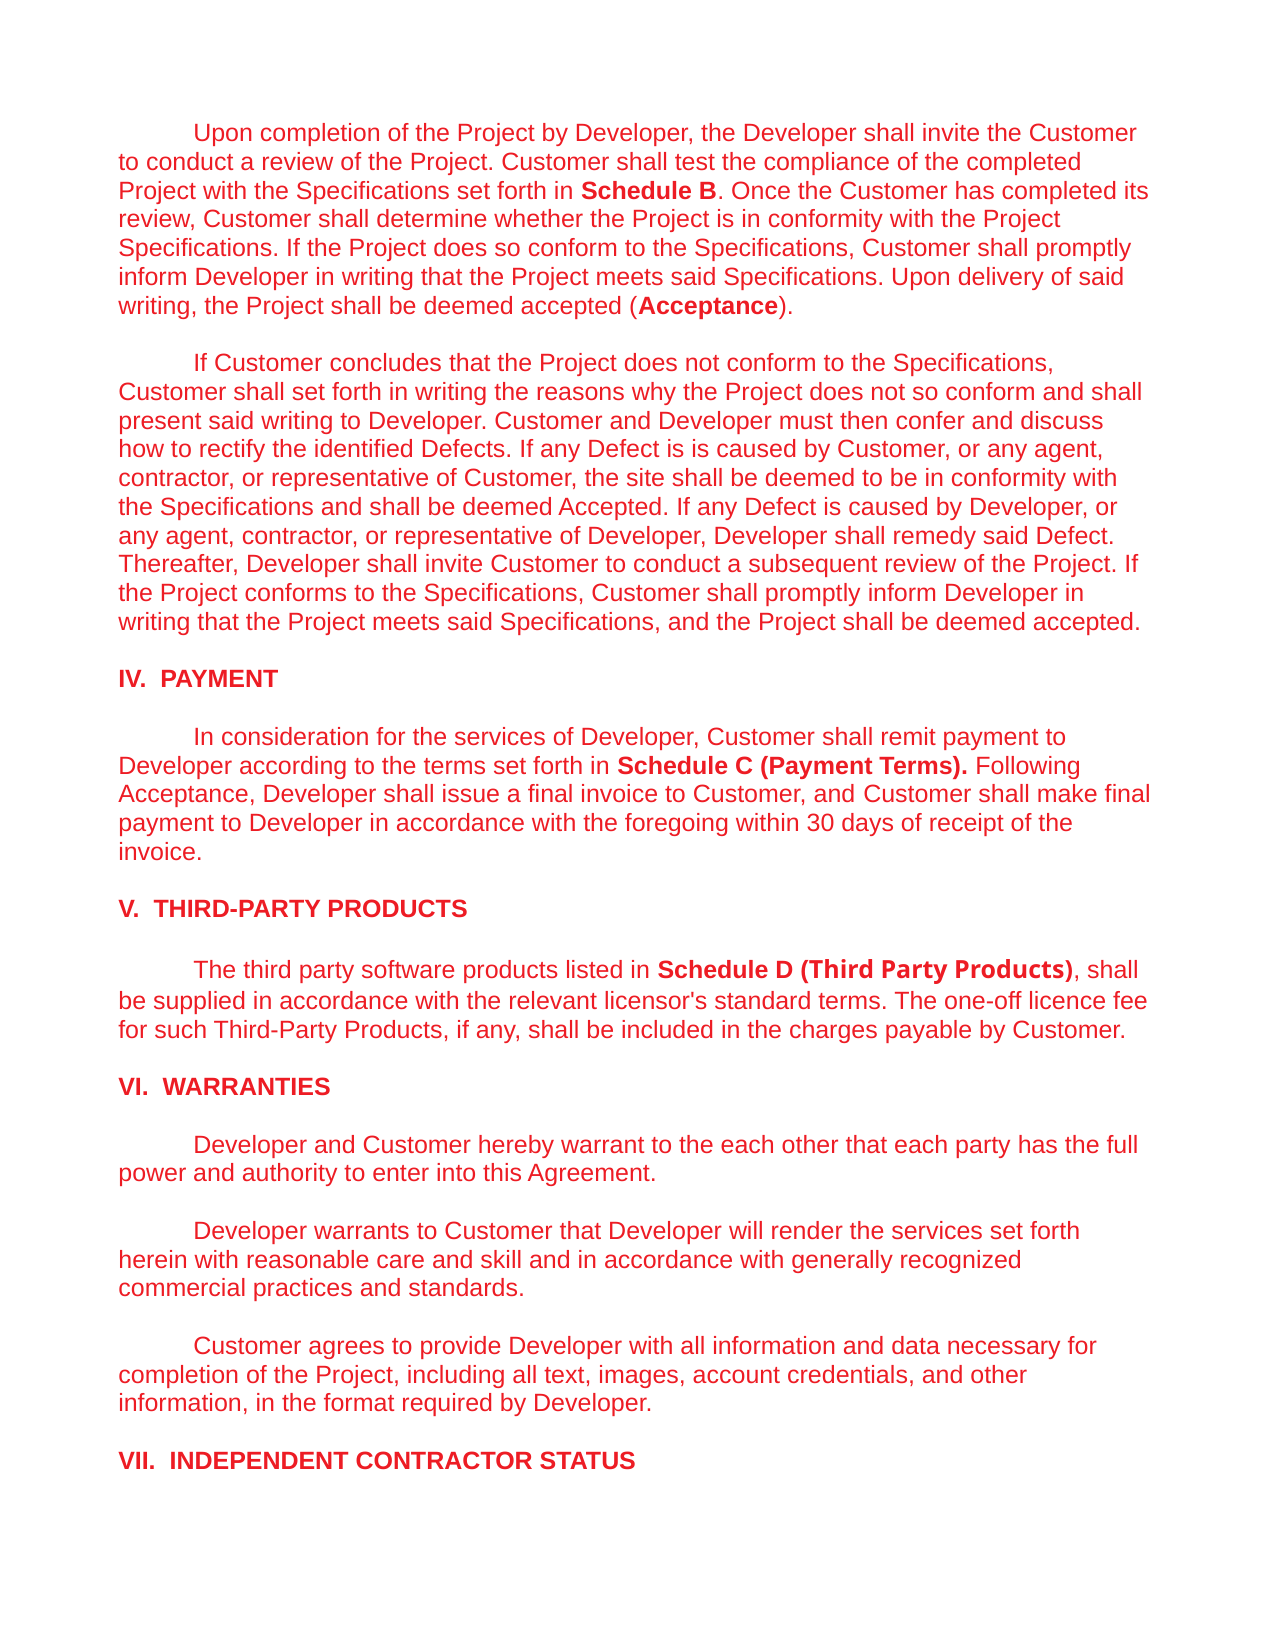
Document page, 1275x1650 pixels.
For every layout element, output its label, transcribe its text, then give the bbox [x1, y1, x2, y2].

text Developer and Customer hereby warrant to the each other that each party has the full power and authority to enter into this Agreement. [118, 1130, 1157, 1187]
text Upon completion of the Project by Developer, the Developer shall invite the Customer to conduct a review of the Project. Customer shall test the compliance of the completed Project with the Specifications set forth in Schedule B. Once the Customer has completed its review, Customer shall determine whether the Project is in conformity with the Project Specifications. If the Project does so conform to the Specifications, Customer shall promptly inform Developer in writing that the Project meets said Specifications. Upon delivery of said writing, the Project shall be deemed accepted (Acceptance). [118, 118, 1157, 319]
text In consideration for the services of Developer, Customer shall remit payment to Developer according to the terms set forth in Schedule C (Payment Terms). Following Acceptance, Developer shall issue a final invoice to Customer, and Customer shall make final payment to Developer in accordance with the foregoing within 30 days of receipt of the invoice. [118, 722, 1157, 866]
text If Customer concludes that the Project does not conform to the Specifications, Customer shall set forth in writing the reasons why the Project does not so conform and shall present said writing to Developer. Customer and Developer must then confer and discuss how to rectify the identified Defects. If any Defect is is caused by Customer, or any agent, contractor, or representative of Customer, the site shall be deemed to be in conformity with the Specifications and shall be deemed Accepted. If any Defect is caused by Developer, or any agent, contractor, or representative of Developer, Developer shall remedy said Defect. Thereafter, Developer shall invite Customer to conduct a subsequent review of the Project. If the Project conforms to the Specifications, Customer shall promptly inform Developer in writing that the Project meets said Specifications, and the Project shall be deemed accepted. [118, 348, 1157, 636]
text IV. PAYMENT [118, 664, 1157, 693]
text The third party software products listed in Schedule D (Third Party Products), shall be supplied in accordance with the relevant licensor's standard terms. The one-off licence fee for such Third-Party Products, if any, shall be included in the charges payable by Customer. [118, 952, 1157, 1043]
text V. THIRD-PARTY PRODUCTS [118, 894, 1157, 923]
text VII. INDEPENDENT CONTRACTOR STATUS [118, 1446, 1157, 1475]
text Customer agrees to provide Developer with all information and data necessary for completion of the Project, including all text, images, account credentials, and other information, in the format required by Developer. [118, 1331, 1157, 1417]
text Developer warrants to Customer that Developer will render the services set forth herein with reasonable care and skill and in accordance with generally recognized commercial practices and standards. [118, 1216, 1157, 1302]
text VI. WARRANTIES [118, 1072, 1157, 1101]
